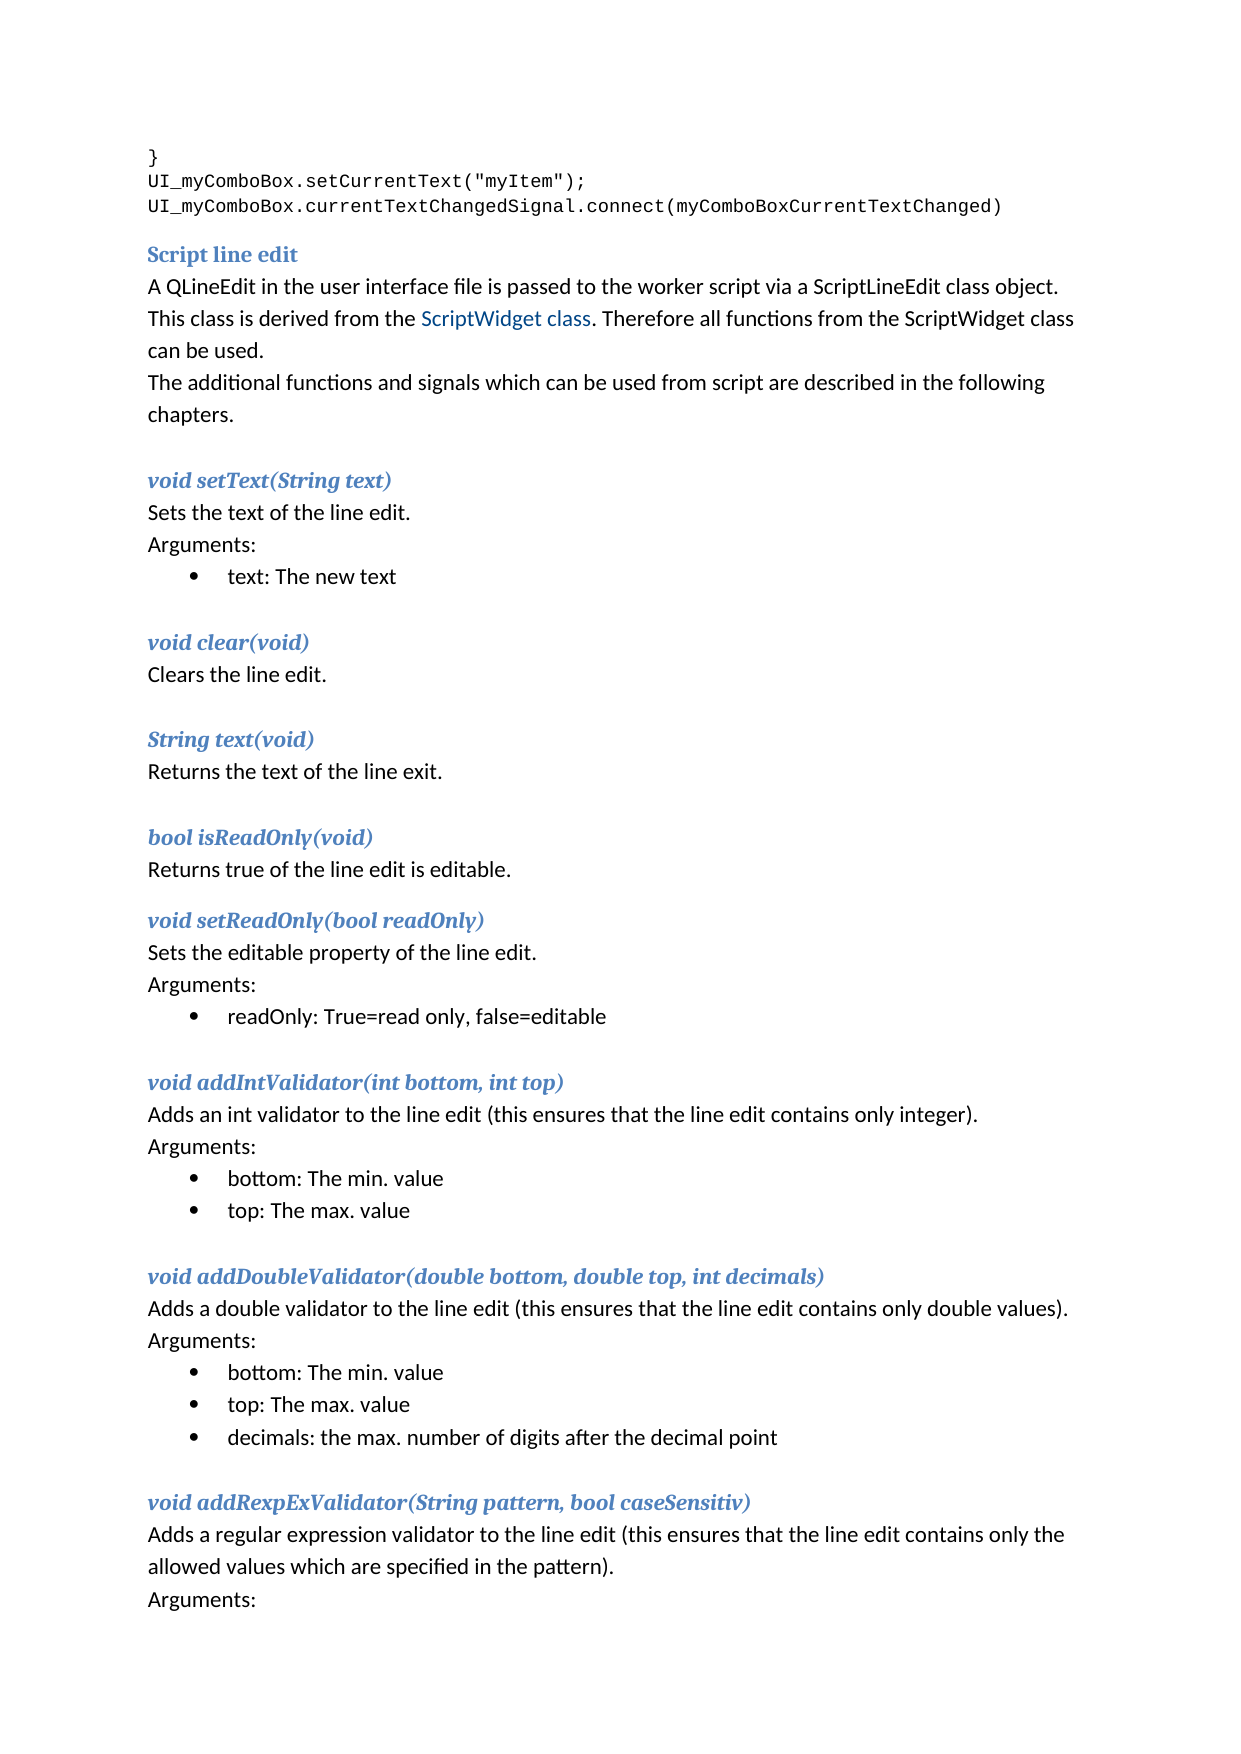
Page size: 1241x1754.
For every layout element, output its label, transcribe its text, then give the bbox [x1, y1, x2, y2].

text UI_myComboBox.currentTextChangedSignal.connect(myComboBoxCurrentTextChanged) [148, 196, 1093, 218]
list bottom: The min. value [190, 1358, 1093, 1386]
text A QLineEdit in the user interface file is passed to the worker script via a ScriptLineEdit class object. [148, 272, 1093, 300]
text The additional functions and signals which can be used from script are described in the following chapters. [148, 368, 1093, 428]
text Clears the line edit. [148, 660, 1093, 688]
list decimals: the max. number of digits after the decimal point [190, 1423, 1093, 1451]
subtitle String text(void) [148, 727, 1093, 753]
text Arguments: [148, 1326, 1093, 1354]
text Arguments: [148, 530, 1093, 558]
subtitle void addDoubleValidator(double bottom, double top, int decimals) [148, 1264, 1093, 1290]
text Sets the editable property of the line edit. [148, 938, 1093, 966]
list text: The new text [190, 562, 1093, 590]
text } [148, 148, 1093, 169]
list bottom: The min. value [190, 1164, 1093, 1192]
text Arguments: [148, 1585, 1093, 1613]
list readOnly: True=read only, false=editable [190, 1002, 1093, 1031]
text Adds a double validator to the line edit (this ensures that the line edit contains only double values). [148, 1294, 1093, 1322]
subtitle bool isReadOnly(void) [148, 825, 1093, 851]
text Returns the text of the line exit. [148, 757, 1093, 785]
subtitle void addRexpExValidator(String pattern, bool caseSensitiv) [148, 1490, 1093, 1516]
text Arguments: [148, 1132, 1093, 1160]
text Sets the text of the line edit. [148, 498, 1093, 526]
list top: The max. value [190, 1197, 1093, 1224]
text Adds an int validator to the line edit (this ensures that the line edit contains only integer). [148, 1100, 1093, 1128]
text Arguments: [148, 970, 1093, 998]
subtitle void addIntValidator(int bottom, int top) [148, 1070, 1093, 1096]
text UI_myComboBox.setCurrentText("myItem"); [148, 172, 1093, 193]
text Returns true of the line edit is editable. [148, 855, 1093, 883]
text Adds a regular expression validator to the line edit (this ensures that the line edit contains only the allowed values which are specified in the pattern). [148, 1520, 1093, 1581]
subtitle void setText(String text) [148, 468, 1093, 494]
subtitle Script line edit [148, 242, 1093, 268]
subtitle void clear(void) [148, 630, 1093, 656]
subtitle void setReadOnly(bool readOnly) [148, 908, 1093, 934]
text This class is derived from the ScriptWidget class. Therefore all functions from the ScriptWidget class can be used. [148, 304, 1093, 364]
list top: The max. value [190, 1391, 1093, 1419]
